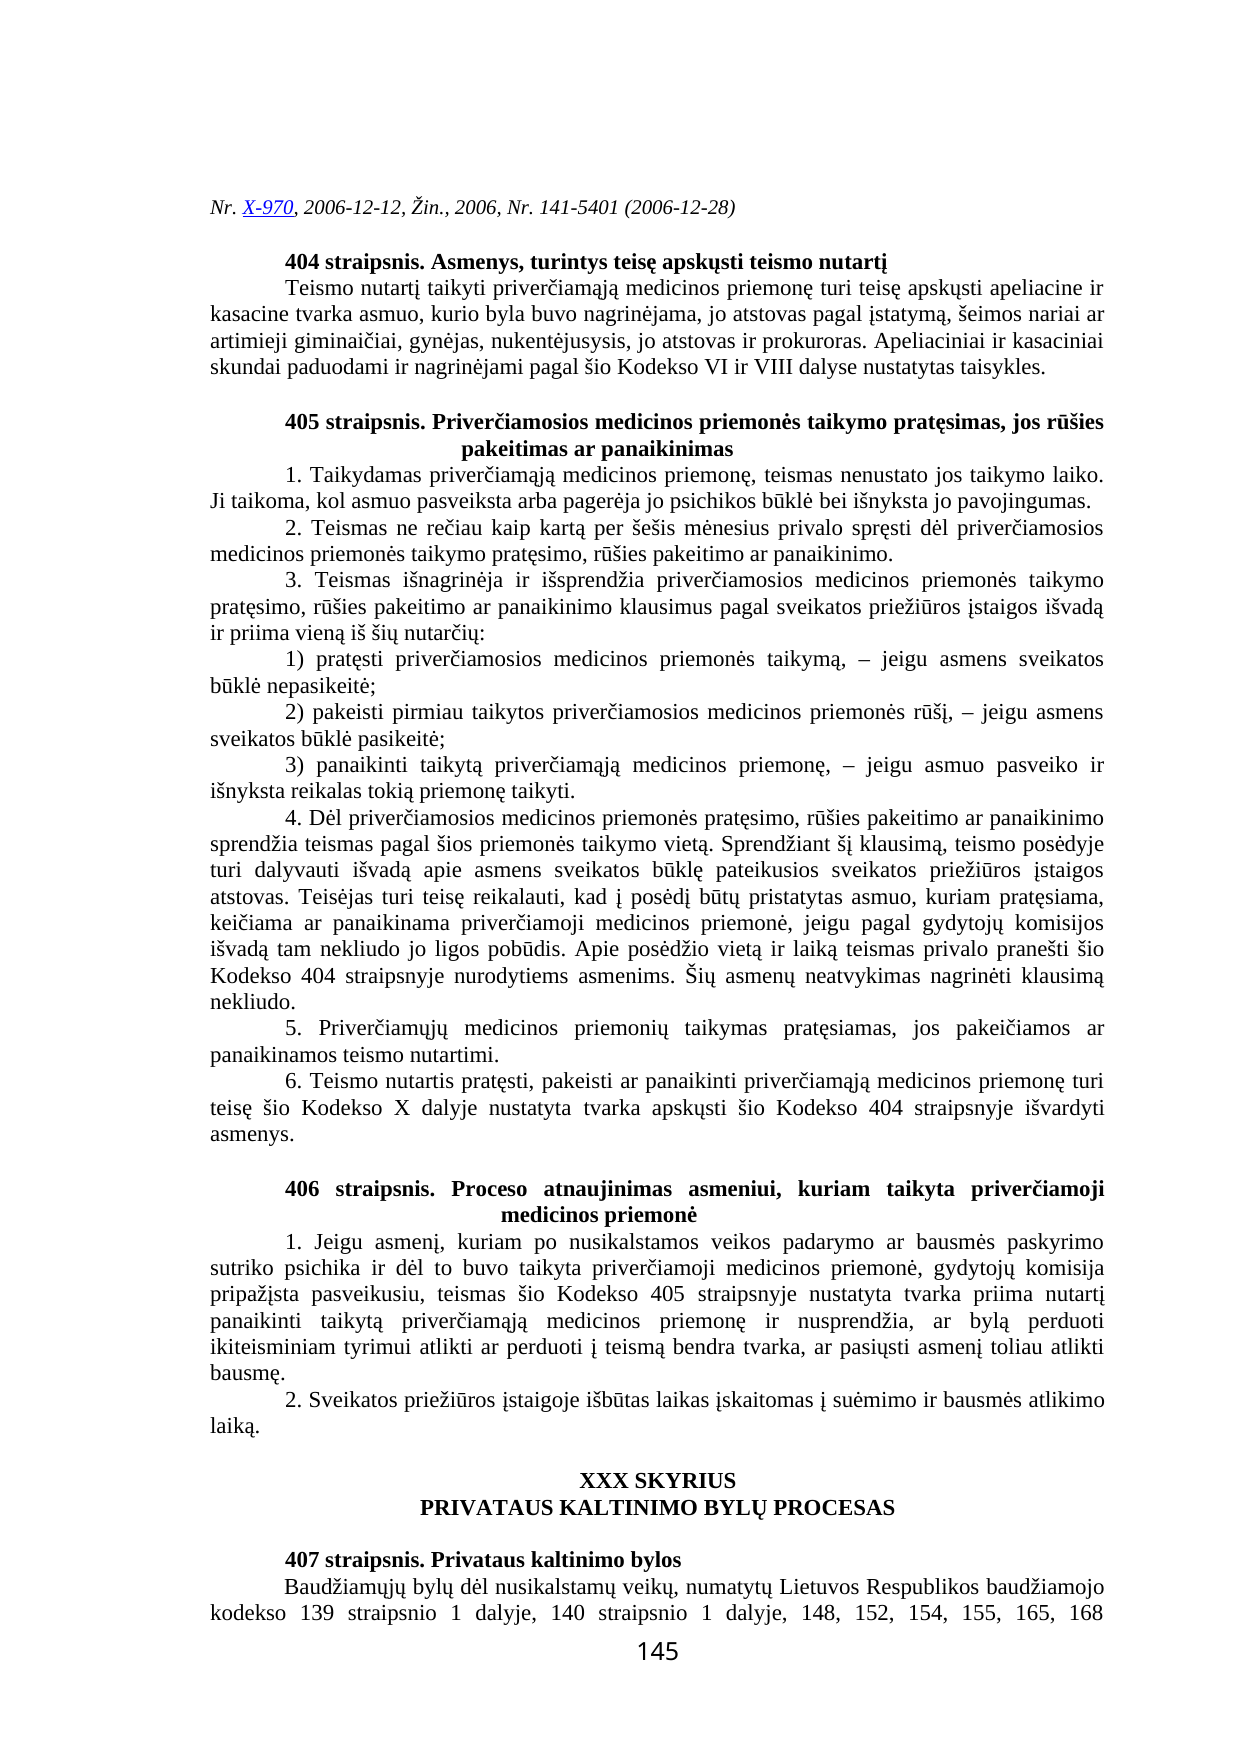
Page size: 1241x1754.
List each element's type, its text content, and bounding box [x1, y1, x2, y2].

text Nr. X-970, 2006-12-12, Žin., 2006, Nr. 141-5401 (2006-12-28) [210, 195, 1106, 219]
text 6. Teismo nutartis pratęsti, pakeisti ar panaikinti priverčiamąją medicinos priemonę turi teisę šio Kodekso X dalyje nustatyta tvarka apskųsti šio Kodekso 404 straipsnyje išvardyti asmenys. [210, 1067, 1106, 1146]
text Teismo nutartį taikyti priverčiamąją medicinos priemonę turi teisę apskųsti apeliacine ir kasacine tvarka asmuo, kurio byla buvo nagrinėjama, jo atstovas pagal įstatymą, šeimos nariai ar artimieji giminaičiai, gynėjas, nukentėjusysis, jo atstovas ir prokuroras. Apeliaciniai ir kasaciniai skundai paduodami ir nagrinėjami pagal šio Kodekso VI ir VIII dalyse nustatytas taisykles. [210, 274, 1106, 379]
text 406 straipsnis. Proceso atnaujinimas asmeniui, kuriam taikyta priverčiamoji medicinos priemonė [285, 1175, 1106, 1228]
text 4. Dėl priverčiamosios medicinos priemonės pratęsimo, rūšies pakeitimo ar panaikinimo sprendžia teismas pagal šios priemonės taikymo vietą. Sprendžiant šį klausimą, teismo posėdyje turi dalyvauti išvadą apie asmens sveikatos būklę pateikusios sveikatos priežiūros įstaigos atstovas. Teisėjas turi teisę reikalauti, kad į posėdį būtų pristatytas asmuo, kuriam pratęsiama, keičiama ar panaikinama priverčiamoji medicinos priemonė, jeigu pagal gydytojų komisijos išvadą tam nekliudo jo ligos pobūdis. Apie posėdžio vietą ir laiką teismas privalo pranešti šio Kodekso 404 straipsnyje nurodytiems asmenims. Šių asmenų neatvykimas nagrinėti klausimą nekliudo. [210, 804, 1106, 1014]
text 2) pakeisti pirmiau taikytos priverčiamosios medicinos priemonės rūšį, – jeigu asmens sveikatos būklė pasikeitė; [210, 698, 1106, 751]
text 3. Teismas išnagrinėja ir išsprendžia priverčiamosios medicinos priemonės taikymo pratęsimo, rūšies pakeitimo ar panaikinimo klausimus pagal sveikatos priežiūros įstaigos išvadą ir priima vieną iš šių nutarčių: [210, 566, 1106, 646]
text 404 straipsnis. Asmenys, turintys teisę apskųsti teismo nutartį [210, 248, 1106, 274]
text 2. Teismas ne rečiau kaip kartą per šešis mėnesius privalo spręsti dėl priverčiamosios medicinos priemonės taikymo pratęsimo, rūšies pakeitimo ar panaikinimo. [210, 514, 1106, 566]
text privataus kaltinimo bylų Procesas [210, 1494, 1106, 1520]
text 3) panaikinti taikytą priverčiamąją medicinos priemonę, – jeigu asmuo pasveiko ir išnyksta reikalas tokią priemonę taikyti. [210, 751, 1106, 804]
text 1) pratęsti priverčiamosios medicinos priemonės taikymą, – jeigu asmens sveikatos būklė nepasikeitė; [210, 646, 1106, 698]
text 5. Priverčiamųjų medicinos priemonių taikymas pratęsiamas, jos pakeičiamos ar panaikinamos teismo nutartimi. [210, 1014, 1106, 1067]
text 405 straipsnis. Priverčiamosios medicinos priemonės taikymo pratęsimas, jos rūšies pakeitimas ar panaikinimas [285, 408, 1106, 461]
text Baudžiamųjų bylų dėl nusikalstamų veikų, numatytų Lietuvos Respublikos baudžiamojo kodekso 139 straipsnio 1 dalyje, 140 straipsnio 1 dalyje, 148, 152, 154, 155, 165, 168 [210, 1573, 1106, 1625]
text 1. Taikydamas priverčiamąją medicinos priemonę, teismas nenustato jos taikymo laiko. Ji taikoma, kol asmuo pasveiksta arba pagerėja jo psichikos būklė bei išnyksta jo pavojingumas. [210, 461, 1106, 514]
text XXX skyrius [210, 1467, 1106, 1494]
text 1. Jeigu asmenį, kuriam po nusikalstamos veikos padarymo ar bausmės paskyrimo sutriko psichika ir dėl to buvo taikyta priverčiamoji medicinos priemonė, gydytojų komisija pripažįsta pasveikusiu, teismas šio Kodekso 405 straipsnyje nustatyta tvarka priima nutartį panaikinti taikytą priverčiamąją medicinos priemonę ir nusprendžia, ar bylą perduoti ikiteisminiam tyrimui atlikti ar perduoti į teismą bendra tvarka, ar pasiųsti asmenį toliau atlikti bausmę. [210, 1228, 1106, 1386]
text 407 straipsnis. Privataus kaltinimo bylos [210, 1546, 1106, 1573]
text 2. Sveikatos priežiūros įstaigoje išbūtas laikas įskaitomas į suėmimo ir bausmės atlikimo laiką. [210, 1386, 1106, 1438]
